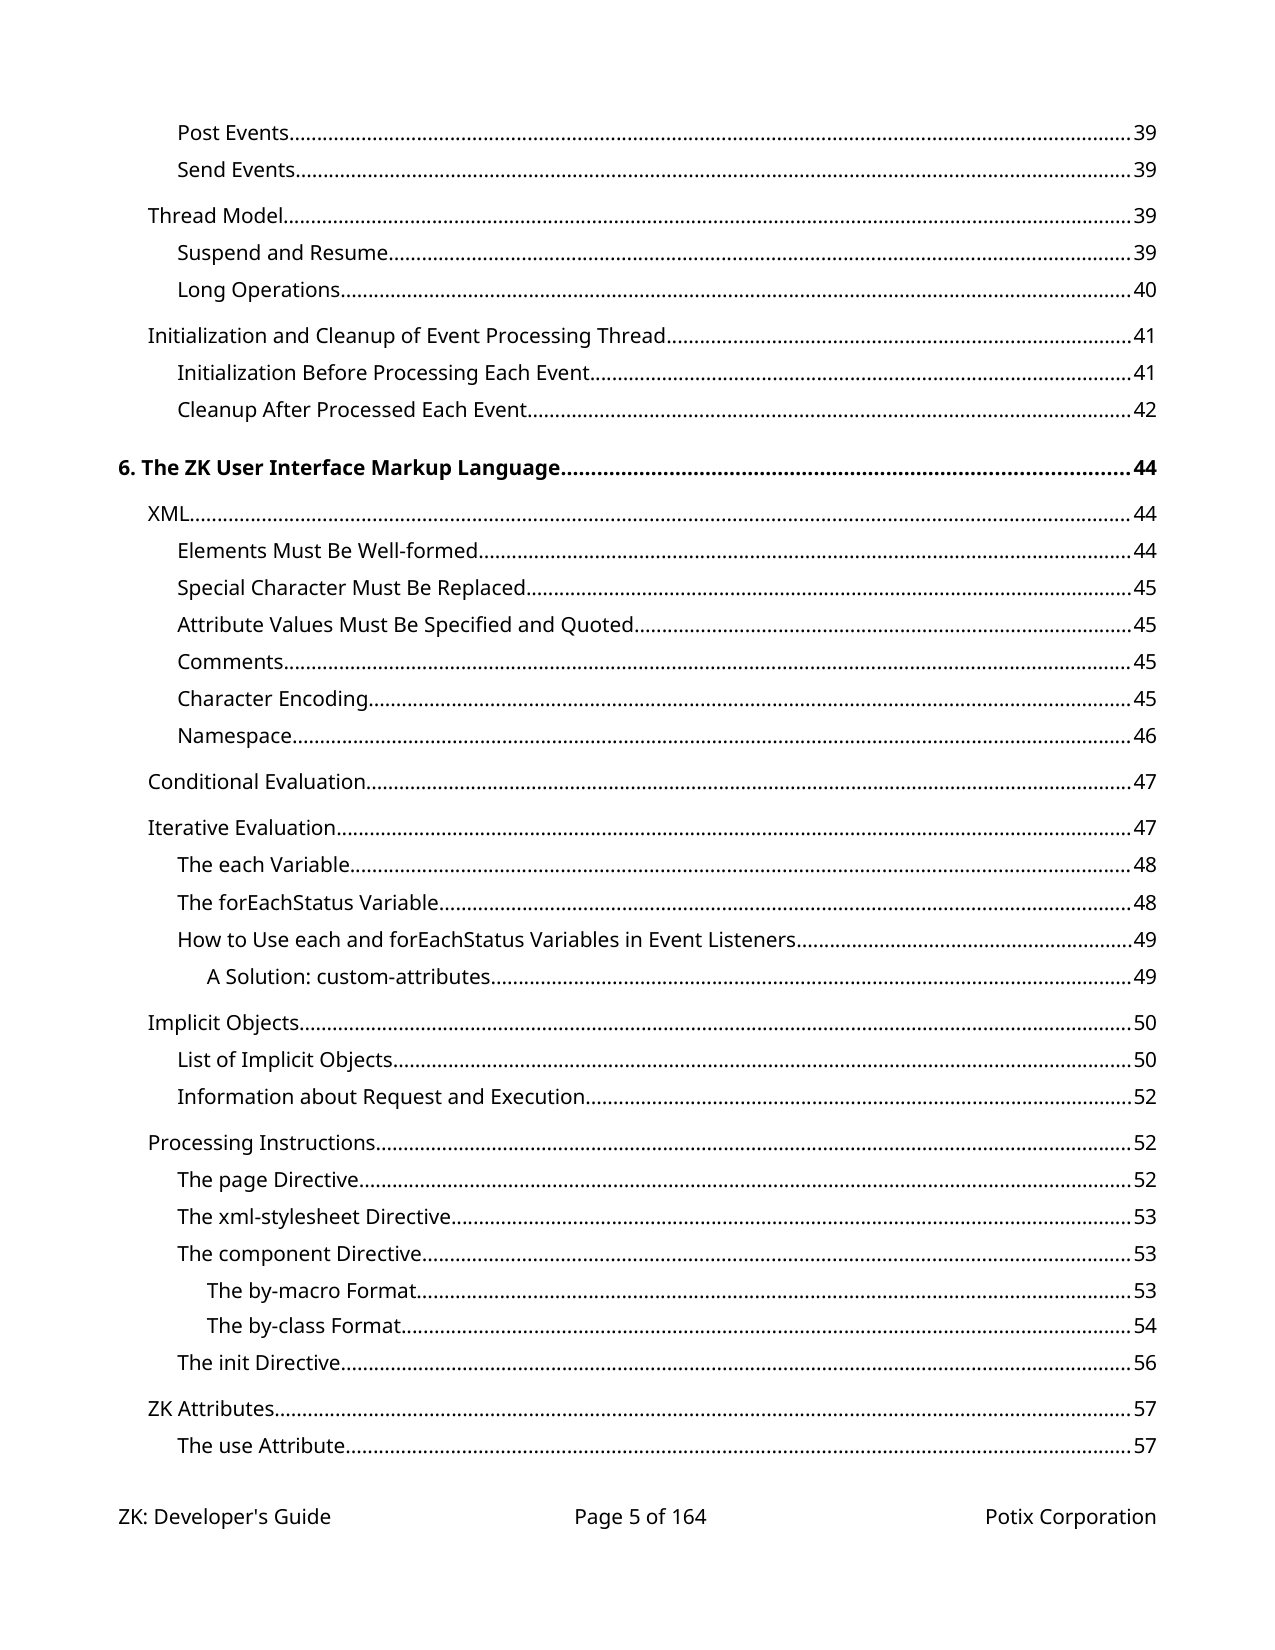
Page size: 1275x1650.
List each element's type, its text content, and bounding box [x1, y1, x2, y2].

text Elements Must Be Well-formed 44 [177, 536, 1157, 564]
text A Solution: custom-attributes 49 [207, 962, 1157, 990]
text The by-class Format 54 [207, 1311, 1157, 1339]
text The forEachStatus Variable 48 [177, 888, 1157, 916]
text Implicit Objects 50 [148, 1008, 1157, 1036]
text Comments 45 [177, 647, 1157, 676]
text Iterative Evaluation 47 [148, 813, 1157, 842]
text Special Character Must Be Replaced 45 [177, 573, 1157, 601]
text Initialization and Cleanup of Event Processing Thread 41 [148, 321, 1157, 349]
text List of Implicit Objects 50 [177, 1045, 1157, 1073]
text Attribute Values Must Be Specified and Quoted 45 [177, 610, 1157, 638]
text How to Use each and forEachStatus Variables in Event Listeners 49 [177, 925, 1157, 953]
text Send Events 39 [177, 155, 1157, 183]
text The component Directive 53 [177, 1239, 1157, 1267]
text The page Directive 52 [177, 1165, 1157, 1193]
text Processing Instructions 52 [148, 1128, 1157, 1156]
text Character Encoding 45 [177, 684, 1157, 713]
text The by-macro Format 53 [207, 1276, 1157, 1304]
text XML 44 [148, 499, 1157, 527]
text The xml-stylesheet Directive 53 [177, 1202, 1157, 1230]
text Conditional Evaluation 47 [148, 767, 1157, 796]
text 6. The ZK User Interface Markup Language 44 [118, 453, 1157, 481]
text The use Attribute 57 [177, 1431, 1157, 1460]
text Thread Model 39 [148, 201, 1157, 229]
text Cleanup After Processed Each Event 42 [177, 395, 1157, 424]
text The init Directive 56 [177, 1348, 1157, 1377]
text ZK Attributes 57 [148, 1394, 1157, 1423]
text The each Variable 48 [177, 851, 1157, 879]
text Namespace 46 [177, 722, 1157, 750]
text Suspend and Resume 39 [177, 238, 1157, 266]
text Information about Request and Execution 52 [177, 1082, 1157, 1110]
text Initialization Before Processing Each Event 41 [177, 358, 1157, 387]
text Post Events 39 [177, 118, 1157, 146]
text Long Operations 40 [177, 275, 1157, 303]
